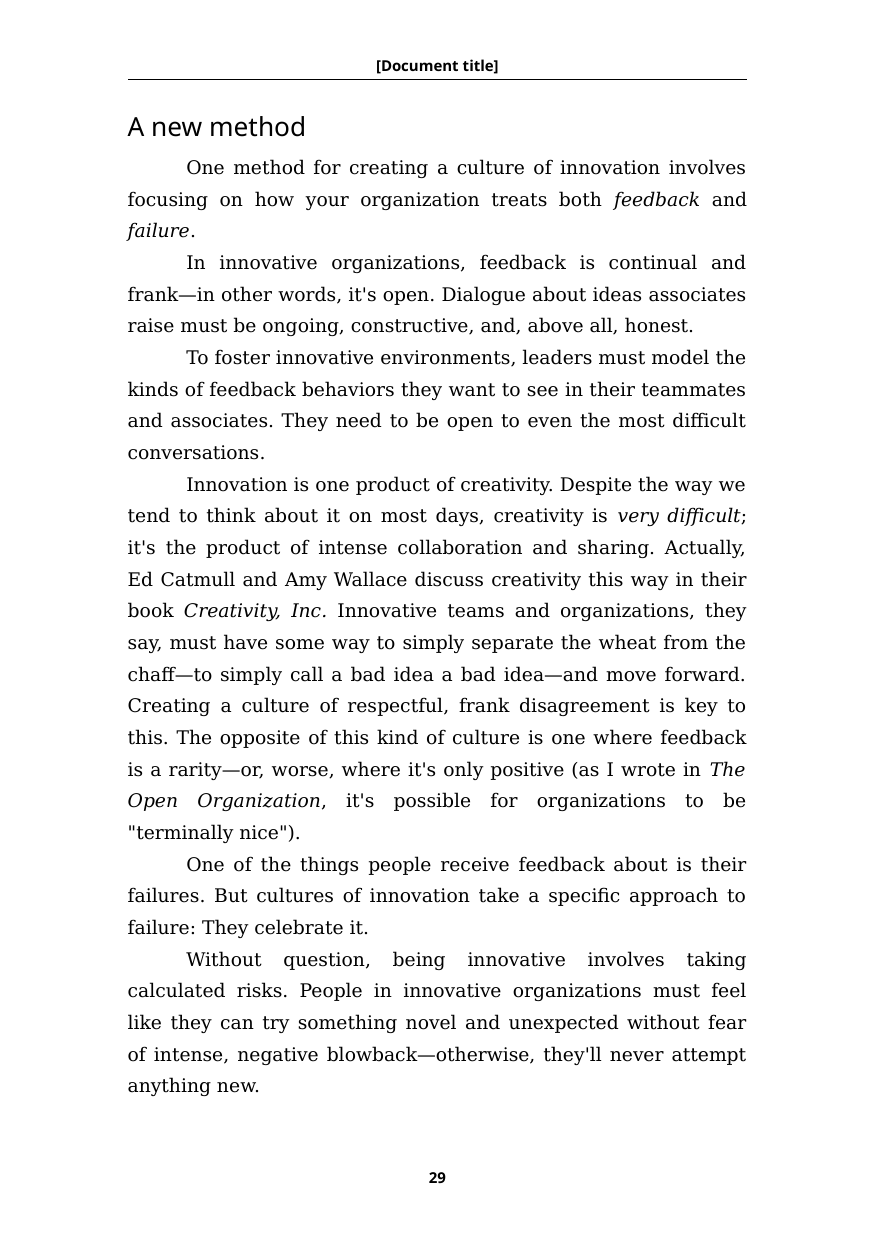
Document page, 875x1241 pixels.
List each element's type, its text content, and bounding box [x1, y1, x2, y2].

text Innovation is one product of creativity. Despite the way we tend to think about it on most days, creativity is very difficult; it's the product of intense collaboration and sharing. Actually, Ed Catmull and Amy Wallace discuss creativity this way in their book Creativity, Inc. Innovative teams and organizations, they say, must have some way to simply separate the wheat from the chaff—to simply call a bad idea a bad idea—and move forward. Creating a culture of respectful, frank disagreement is key to this. The opposite of this kind of culture is one where feedback is a rarity—or, worse, where it's only positive (as I wrote in The Open Organization, it's possible for organizations to be "terminally nice"). [127, 474, 747, 844]
text One of the things people receive feedback about is their failures. But cultures of innovation take a specific approach to failure: They celebrate it. [127, 854, 747, 939]
text One method for creating a culture of innovation involves focusing on how your organization treats both feedback and failure. [127, 157, 747, 242]
text To foster innovative environments, leaders must model the kinds of feedback behaviors they want to see in their teammates and associates. They need to be open to even the most difficult conversations. [127, 347, 747, 464]
subtitle A new method [127, 109, 747, 144]
text Without question, being innovative involves taking calculated risks. People in innovative organizations must feel like they can try something novel and unexpected without fear of intense, negative blowback—otherwise, they'll never attempt anything new. [127, 949, 747, 1097]
text In innovative organizations, feedback is continual and frank—in other words, it's open. Dialogue about ideas associates raise must be ongoing, constructive, and, above all, honest. [127, 252, 747, 337]
